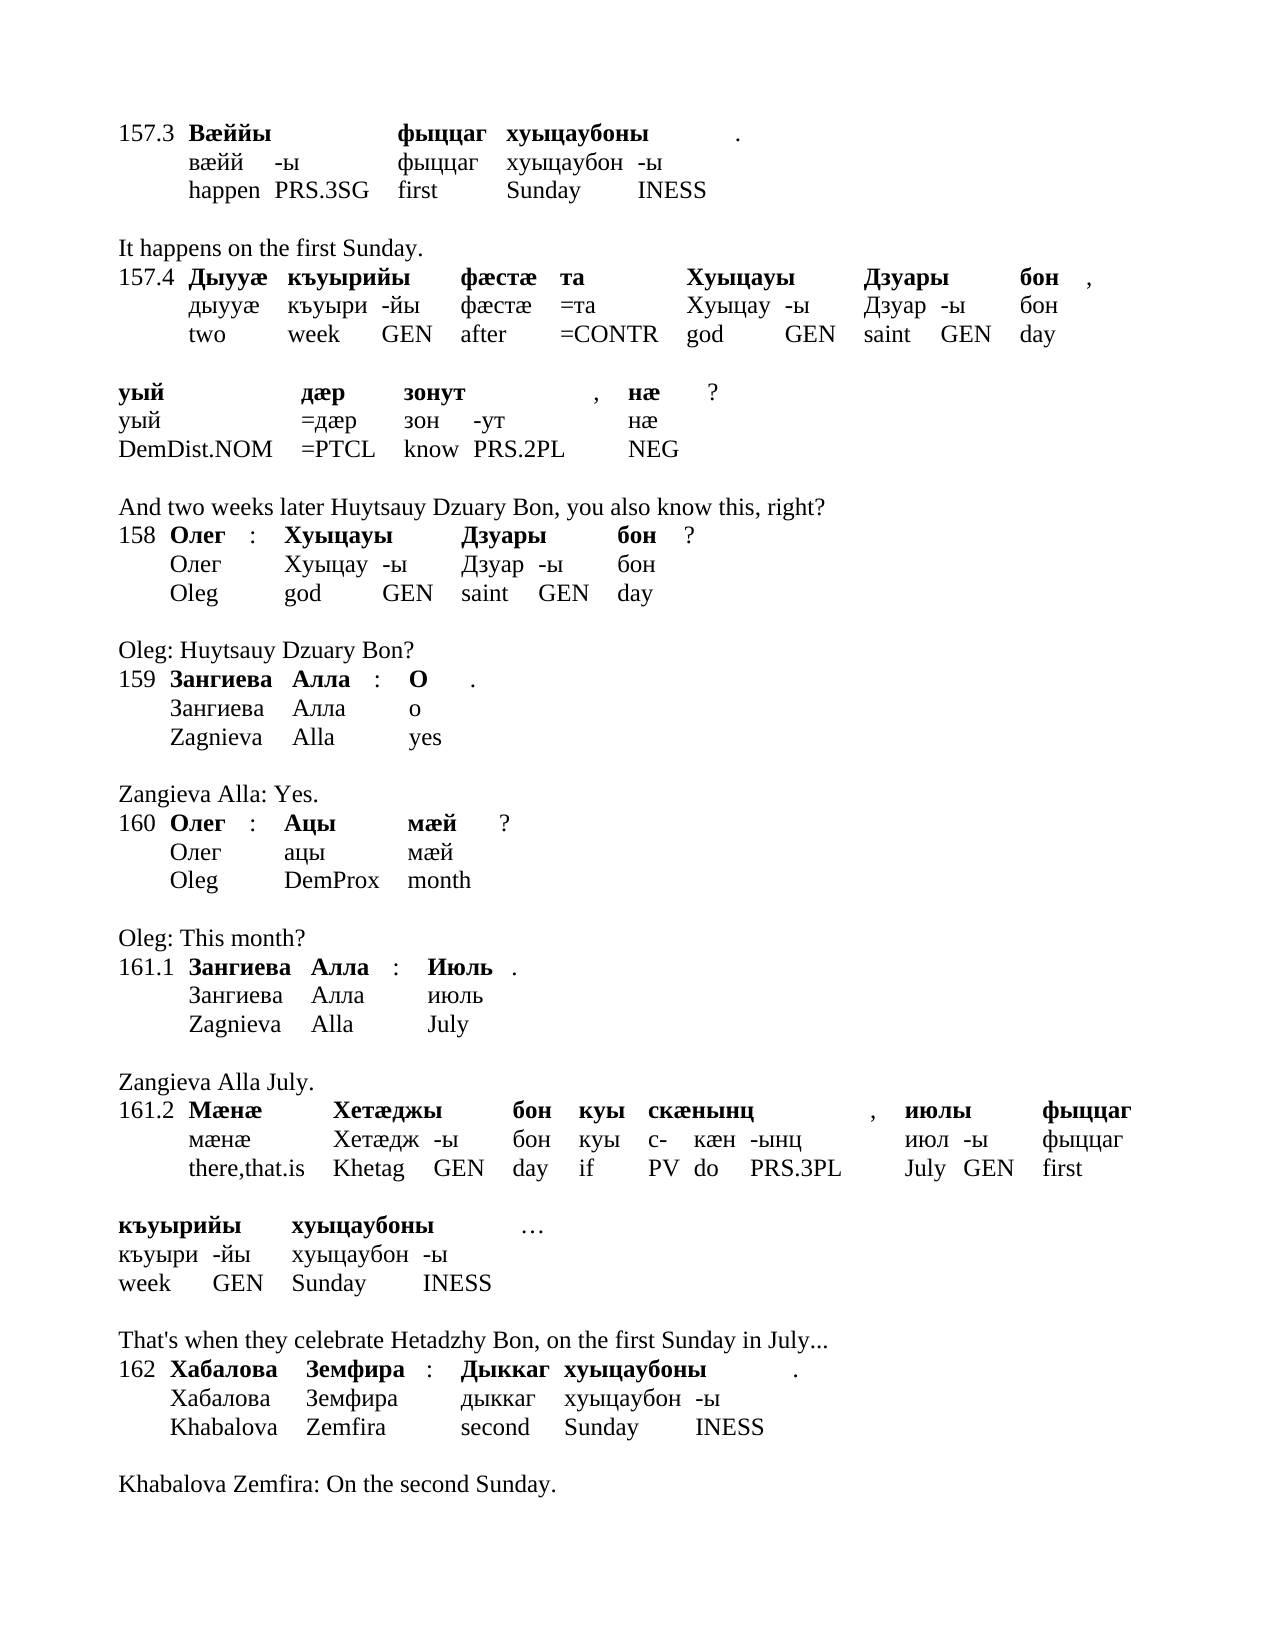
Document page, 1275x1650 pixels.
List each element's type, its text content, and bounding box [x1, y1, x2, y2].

text NEG [628, 434, 679, 463]
text 162 [118, 1354, 156, 1383]
text know [404, 434, 459, 463]
text хуыцаубоны [291, 1211, 506, 1239]
text -ы [538, 549, 589, 578]
text Хуыцау [686, 291, 771, 319]
text INESS [695, 1412, 765, 1441]
text скæнынц [648, 1096, 856, 1124]
text Земфира [306, 1383, 398, 1412]
text Алла [311, 981, 365, 1009]
text Zagnieva [188, 1009, 283, 1038]
text Зангиева [169, 664, 278, 693]
text yes [408, 722, 442, 751]
text =CONTR [560, 319, 659, 348]
text after [460, 319, 532, 348]
text Алла [292, 664, 360, 693]
text month [407, 866, 471, 894]
text Олег [169, 808, 235, 837]
text Sunday [506, 176, 623, 204]
text -ы [274, 147, 369, 176]
text Хетæджы [333, 1096, 498, 1124]
text хуыцаубон [564, 1383, 681, 1412]
text 161.1 [118, 952, 174, 981]
text INESS [423, 1268, 492, 1297]
text дыууæ [188, 291, 259, 319]
text , [870, 1096, 891, 1124]
text Alla [292, 722, 346, 751]
text Зангиева [188, 981, 283, 1009]
text -ут [473, 406, 566, 434]
text Июль [427, 952, 497, 981]
text Хабалова [169, 1354, 292, 1383]
text : [249, 521, 270, 549]
text =дæр [301, 406, 376, 434]
text Oleg [169, 578, 221, 607]
text фыццаг [1042, 1096, 1137, 1124]
text кæн [694, 1124, 736, 1153]
text июл [904, 1124, 949, 1153]
text 157.3 [118, 118, 174, 147]
text мæй [407, 808, 485, 837]
text куы [579, 1124, 620, 1153]
text къуыри [118, 1239, 198, 1268]
text июль [427, 981, 483, 1009]
text дæр [301, 377, 390, 406]
text Zangieva Alla: Yes. [118, 779, 1249, 808]
text GEN [963, 1153, 1014, 1182]
text GEN [940, 319, 992, 348]
text с- [648, 1124, 680, 1153]
text бон [1019, 291, 1058, 319]
text GEN [784, 319, 836, 348]
text хуыцаубоны [506, 118, 721, 147]
text фæстæ [460, 262, 546, 291]
text week [287, 319, 368, 348]
text day [1019, 319, 1058, 348]
text Алла [311, 952, 379, 981]
text PV [648, 1153, 680, 1182]
text PRS.3PL [750, 1153, 842, 1182]
text happen [188, 176, 261, 204]
text бон [617, 549, 656, 578]
text -ы [637, 147, 707, 176]
text PRS.2PL [473, 434, 566, 463]
text PRS.3SG [274, 176, 369, 204]
text нæ [628, 406, 679, 434]
text Олег [169, 521, 235, 549]
text къуырийы [287, 262, 447, 291]
text зон [404, 406, 459, 434]
text =та [560, 291, 659, 319]
text : [426, 1354, 447, 1383]
text July [904, 1153, 949, 1182]
text Дзуары [863, 262, 1006, 291]
text ацы [284, 837, 380, 866]
text нæ [628, 377, 693, 406]
text Мæнæ [188, 1096, 319, 1124]
text god [686, 319, 771, 348]
text . [792, 1354, 813, 1383]
text GEN [381, 319, 433, 348]
text Хабалова [169, 1383, 278, 1412]
text хуыцаубоны [564, 1354, 778, 1383]
text Олег [169, 837, 221, 866]
text Хуыцауы [686, 262, 850, 291]
text Khabalova [169, 1412, 278, 1441]
text day [512, 1153, 551, 1182]
text -йы [212, 1239, 264, 1268]
text Zangieva Alla July. [118, 1067, 1249, 1096]
text saint [863, 319, 927, 348]
text Олег [169, 549, 221, 578]
text . [469, 664, 491, 693]
text дыккаг [461, 1383, 536, 1412]
text та [560, 262, 672, 291]
text Zemfira [306, 1412, 398, 1441]
text day [617, 578, 656, 607]
text Дзуары [461, 521, 603, 549]
text куы [579, 1096, 634, 1124]
text Дзуар [461, 549, 524, 578]
text … [520, 1211, 545, 1239]
text хуыцаубон [291, 1239, 409, 1268]
text god [284, 578, 368, 607]
text Дзуар [863, 291, 927, 319]
text Sunday [291, 1268, 409, 1297]
text уый [118, 377, 287, 406]
text And two weeks later Huytsauy Dzuary Bon, you also know this, right? [118, 492, 1249, 521]
text Хетæдж [333, 1124, 419, 1153]
text бон [1019, 262, 1072, 291]
text . [734, 118, 756, 147]
text , [593, 377, 614, 406]
text : [249, 808, 270, 837]
text фæстæ [460, 291, 532, 319]
text бон [512, 1096, 565, 1124]
text -ы [784, 291, 836, 319]
text Alla [311, 1009, 365, 1038]
text . [511, 952, 532, 981]
text о [408, 693, 442, 722]
text GEN [382, 578, 433, 607]
text -ы [940, 291, 992, 319]
text Khetag [333, 1153, 419, 1182]
text GEN [433, 1153, 485, 1182]
text -ы [695, 1383, 765, 1412]
text DemDist.NOM [118, 434, 273, 463]
text : [392, 952, 413, 981]
text бон [617, 521, 670, 549]
text Хуыцауы [284, 521, 447, 549]
text Khabalova Zemfira: On the second Sunday. [118, 1469, 1249, 1498]
text О [408, 664, 456, 693]
text That's when they celebrate Hetadzhy Bon, on the first Sunday in July... [118, 1326, 1249, 1354]
text Oleg [169, 866, 221, 894]
text фыццаг [1042, 1124, 1123, 1153]
text Вæййы [188, 118, 383, 147]
text Хуыцау [284, 549, 368, 578]
text there,that.is [188, 1153, 305, 1182]
text Ацы [284, 808, 394, 837]
text фыццаг [397, 147, 478, 176]
text 159 [118, 664, 156, 693]
text GEN [538, 578, 589, 607]
text 161.2 [118, 1096, 174, 1124]
text -йы [381, 291, 433, 319]
text It happens on the first Sunday. [118, 233, 1249, 262]
text Sunday [564, 1412, 681, 1441]
text 158 [118, 521, 156, 549]
text : [374, 664, 395, 693]
text ? [683, 521, 704, 549]
text вæйй [188, 147, 261, 176]
text , [1086, 262, 1107, 291]
text 160 [118, 808, 156, 837]
text къуыри [287, 291, 368, 319]
text first [1042, 1153, 1123, 1182]
text къуырийы [118, 1211, 278, 1239]
text зонут [404, 377, 579, 406]
text week [118, 1268, 198, 1297]
text хуыцаубон [506, 147, 623, 176]
text фыццаг [397, 118, 492, 147]
text July [427, 1009, 483, 1038]
text =PTCL [301, 434, 376, 463]
text GEN [212, 1268, 264, 1297]
text INESS [637, 176, 707, 204]
text if [579, 1153, 620, 1182]
text Дыууæ [188, 262, 273, 291]
text Зангиева [188, 952, 297, 981]
text saint [461, 578, 524, 607]
text second [461, 1412, 536, 1441]
text июлы [904, 1096, 1028, 1124]
text Oleg: Huytsauy Dzuary Bon? [118, 636, 1249, 664]
text Oleg: This month? [118, 923, 1249, 952]
text DemProx [284, 866, 380, 894]
text ? [707, 377, 728, 406]
text мæй [407, 837, 471, 866]
text 157.4 [118, 262, 174, 291]
text -ы [963, 1124, 1014, 1153]
text Зангиева [169, 693, 264, 722]
text Земфира [306, 1354, 412, 1383]
text мæнæ [188, 1124, 305, 1153]
text -ынц [750, 1124, 842, 1153]
text -ы [433, 1124, 485, 1153]
text бон [512, 1124, 551, 1153]
text -ы [382, 549, 433, 578]
text ? [499, 808, 520, 837]
text -ы [423, 1239, 492, 1268]
text two [188, 319, 259, 348]
text Zagnieva [169, 722, 264, 751]
text Дыккаг [461, 1354, 550, 1383]
text first [397, 176, 478, 204]
text уый [118, 406, 273, 434]
text Алла [292, 693, 346, 722]
text do [694, 1153, 736, 1182]
